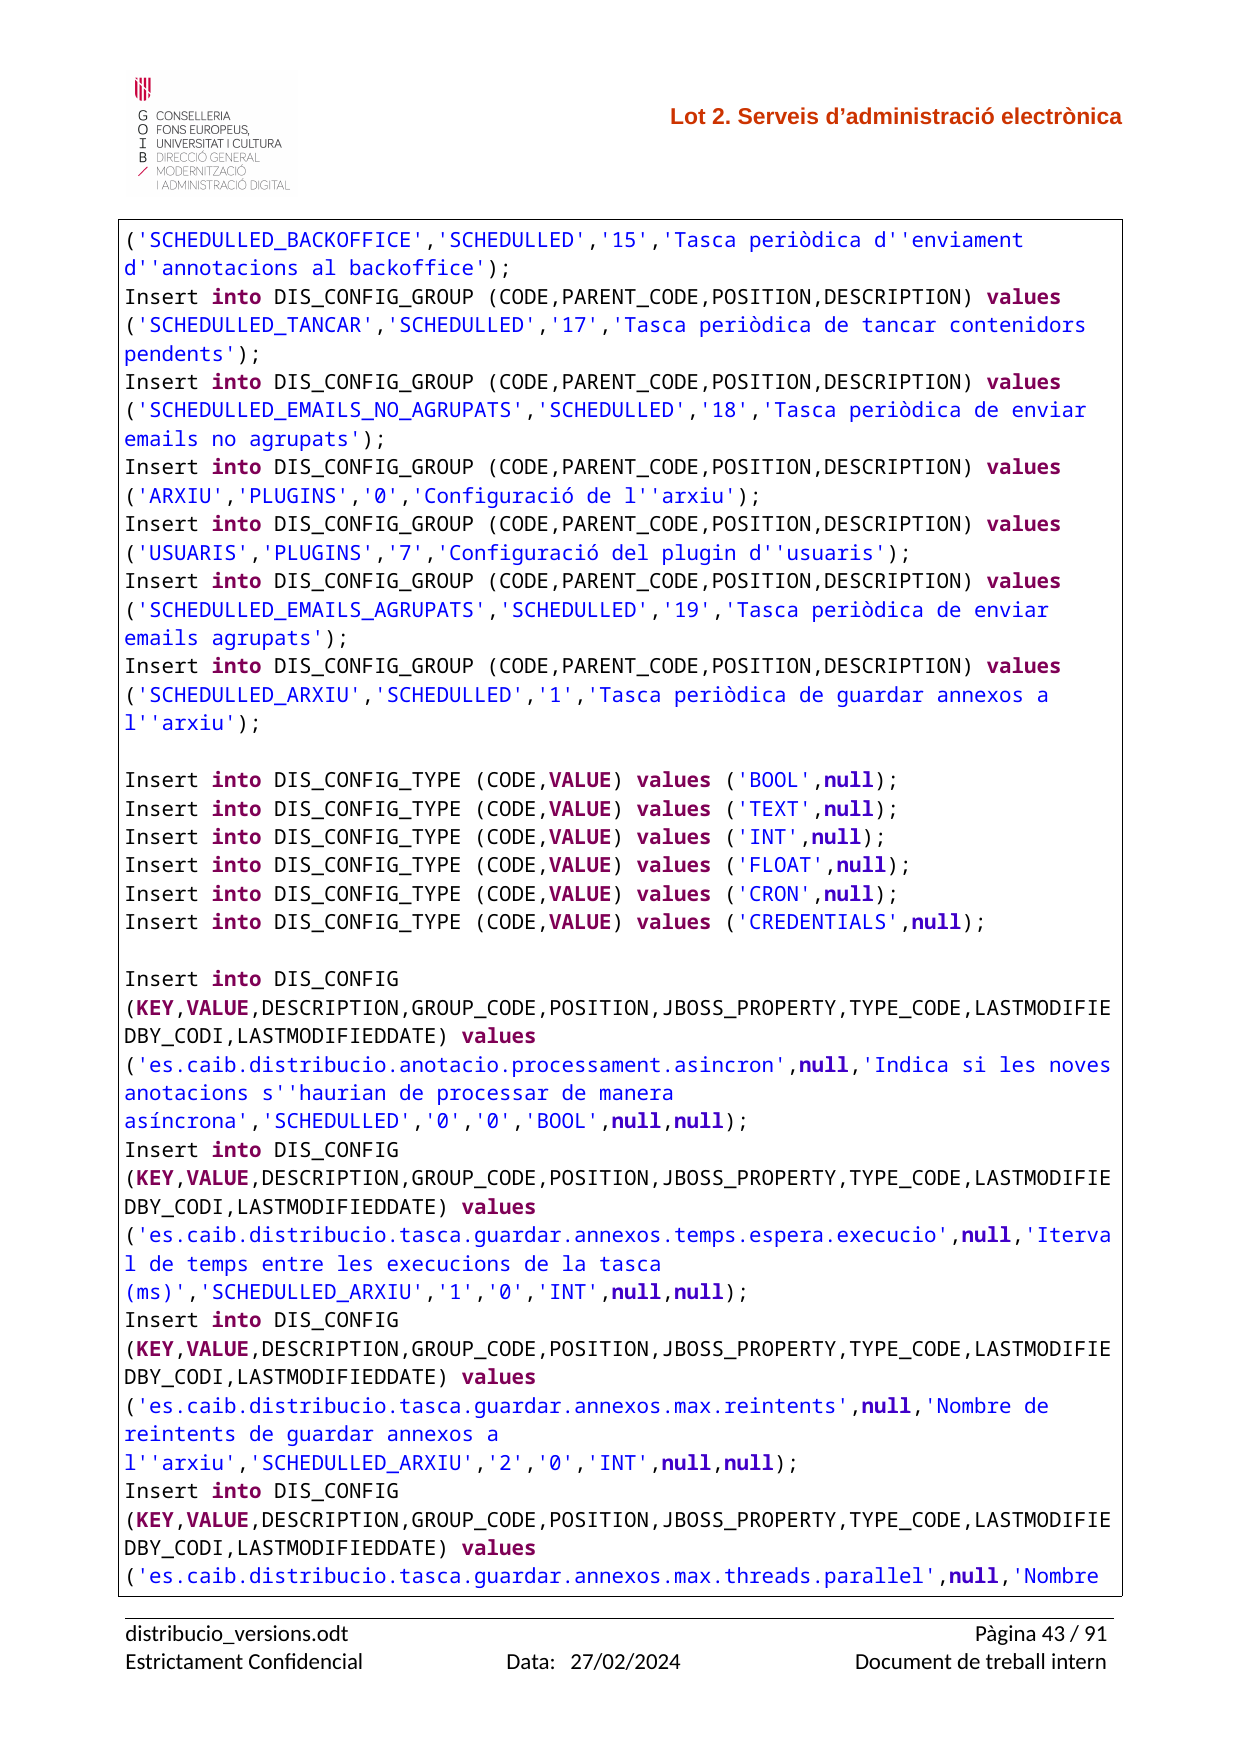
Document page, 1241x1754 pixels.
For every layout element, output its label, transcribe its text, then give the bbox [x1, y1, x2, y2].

table_header ('SCHEDULLED_BACKOFFICE','SCHEDULLED','15','Tasca periòdica d''enviament d''annotacions al backoffice'); Insert into DIS_CONFIG_GROUP (CODE,PARENT_CODE,POSITION,DESCRIPTION) values ('SCHEDULLED_TANCAR','SCHEDULLED','17','Tasca periòdica de tancar contenidors pendents'); Insert into DIS_CONFIG_GROUP (CODE,PARENT_CODE,POSITION,DESCRIPTION) values ('SCHEDULLED_EMAILS_NO_AGRUPATS','SCHEDULLED','18','Tasca periòdica de enviar emails no agrupats'); Insert into DIS_CONFIG_GROUP (CODE,PARENT_CODE,POSITION,DESCRIPTION) values ('ARXIU','PLUGINS','0','Configuració de l''arxiu'); Insert into DIS_CONFIG_GROUP (CODE,PARENT_CODE,POSITION,DESCRIPTION) values ('USUARIS','PLUGINS','7','Configuració del plugin d''usuaris'); Insert into DIS_CONFIG_GROUP (CODE,PARENT_CODE,POSITION,DESCRIPTION) values ('SCHEDULLED_EMAILS_AGRUPATS','SCHEDULLED','19','Tasca periòdica de enviar emails agrupats'); Insert into DIS_CONFIG_GROUP (CODE,PARENT_CODE,POSITION,DESCRIPTION) values ('SCHEDULLED_ARXIU','SCHEDULLED','1','Tasca periòdica de guardar annexos a l''arxiu'); Insert into DIS_CONFIG_TYPE (CODE,VALUE) values ('BOOL',null); Insert into DIS_CONFIG_TYPE (CODE,VALUE) values ('TEXT',null); Insert into DIS_CONFIG_TYPE (CODE,VALUE) values ('INT',null); Insert into DIS_CONFIG_TYPE (CODE,VALUE) values ('FLOAT',null); Insert into DIS_CONFIG_TYPE (CODE,VALUE) values ('CRON',null); Insert into DIS_CONFIG_TYPE (CODE,VALUE) values ('CREDENTIALS',null); Insert into DIS_CONFIG (KEY,VALUE,DESCRIPTION,GROUP_CODE,POSITION,JBOSS_PROPERTY,TYPE_CODE,LASTMODIFIEDBY_CODI,LASTMODIFIEDDATE) values ('es.caib.distribucio.anotacio.processament.asincron',null,'Indica si les noves anotacions s''haurian de processar de manera asíncrona','SCHEDULLED','0','0','BOOL',null,null); Insert into DIS_CONFIG (KEY,VALUE,DESCRIPTION,GROUP_CODE,POSITION,JBOSS_PROPERTY,TYPE_CODE,LASTMODIFIEDBY_CODI,LASTMODIFIEDDATE) values ('es.caib.distribucio.tasca.guardar.annexos.temps.espera.execucio',null,'Iterval de temps entre les execucions de la tasca (ms)','SCHEDULLED_ARXIU','1','0','INT',null,null); Insert into DIS_CONFIG (KEY,VALUE,DESCRIPTION,GROUP_CODE,POSITION,JBOSS_PROPERTY,TYPE_CODE,LASTMODIFIEDBY_CODI,LASTMODIFIEDDATE) values ('es.caib.distribucio.tasca.guardar.annexos.max.reintents',null,'Nombre de reintents de guardar annexos a l''arxiu','SCHEDULLED_ARXIU','2','0','INT',null,null); Insert into DIS_CONFIG (KEY,VALUE,DESCRIPTION,GROUP_CODE,POSITION,JBOSS_PROPERTY,TYPE_CODE,LASTMODIFIEDBY_CODI,LASTMODIFIEDDATE) values ('es.caib.distribucio.tasca.guardar.annexos.max.threads.parallel',null,'Nombre [119, 220, 1122, 1596]
picture [126, 70, 299, 197]
